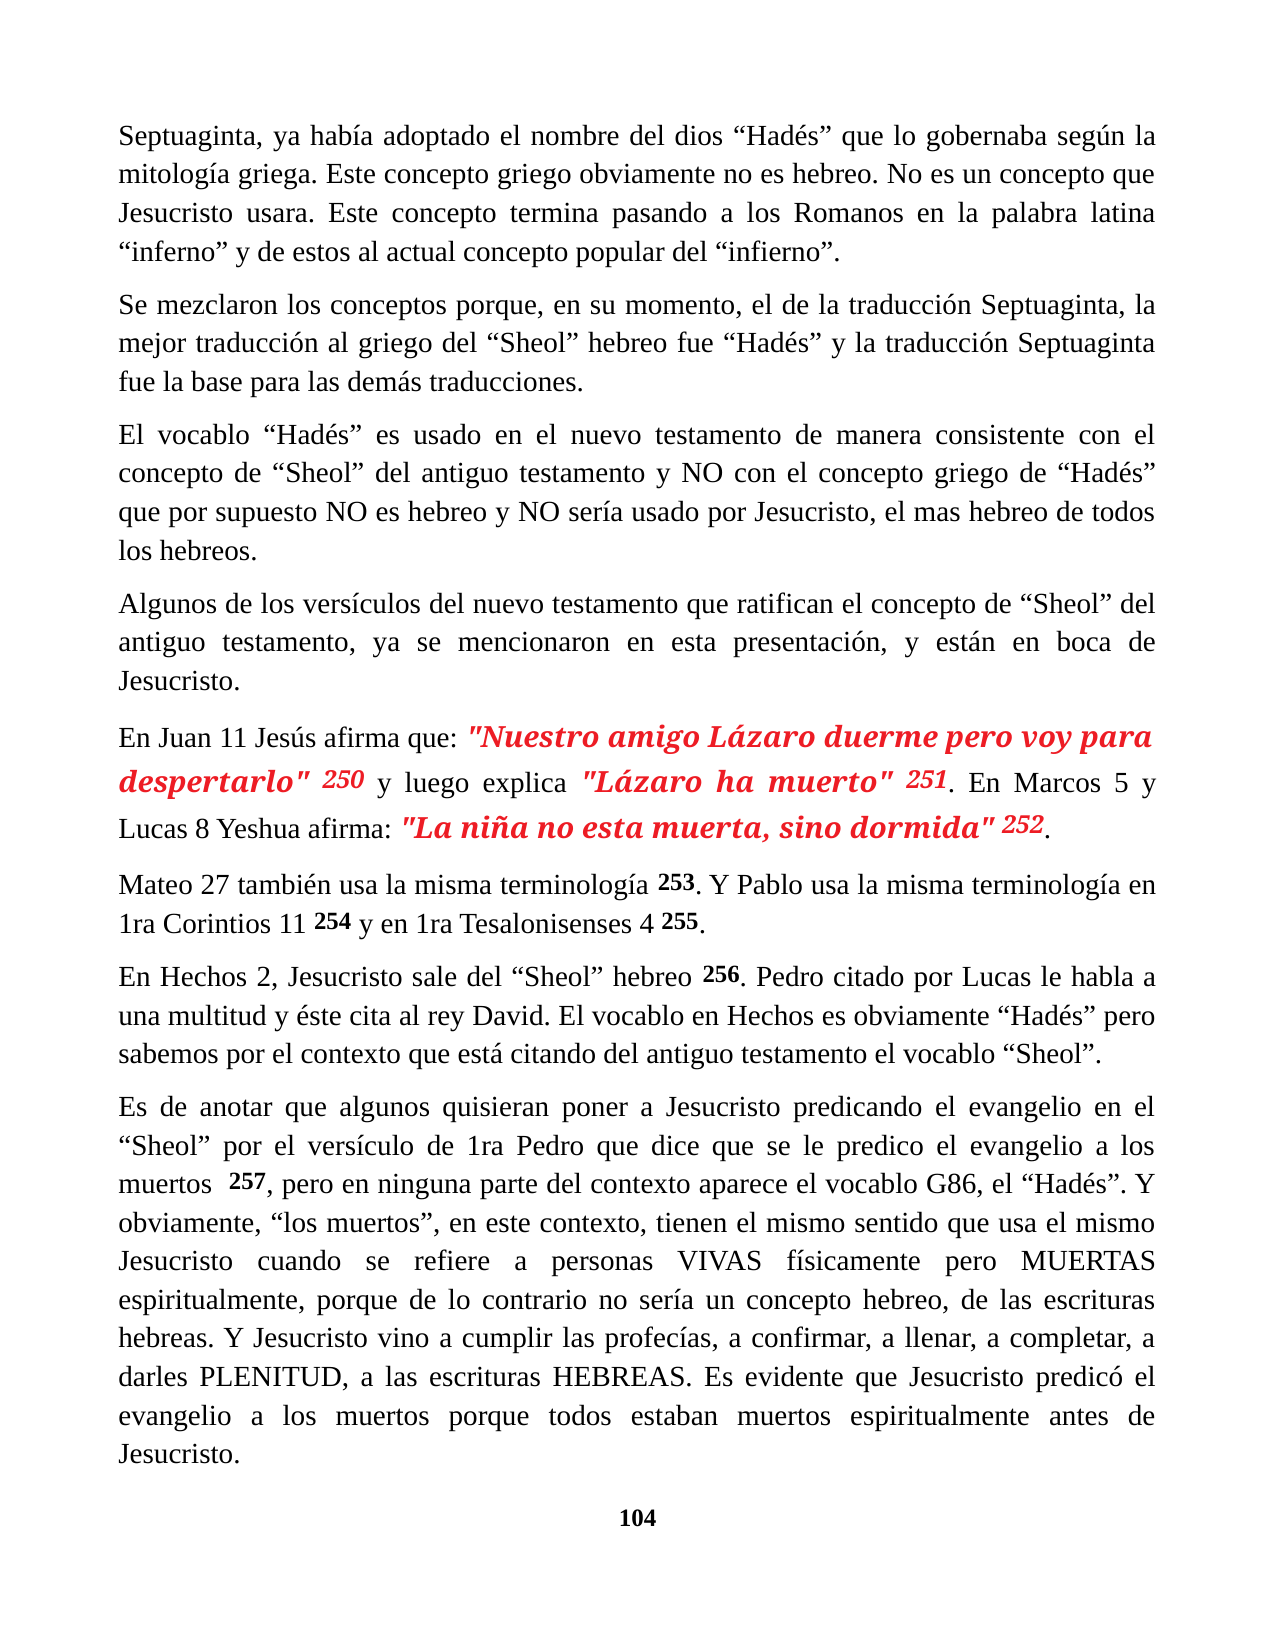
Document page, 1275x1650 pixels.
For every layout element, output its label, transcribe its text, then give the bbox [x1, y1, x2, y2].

text Algunos de los versículos del nuevo testamento que ratifican el concepto de “Sheol” del antiguo testamento, ya se mencionaron en esta presentación, y están en boca de Jesucristo. [118, 586, 1157, 696]
text Septuaginta, ya había adoptado el nombre del dios “Hadés” que lo gobernaba según la mitología griega. Este concepto griego obviamente no es hebreo. No es un concepto que Jesucristo usara. Este concepto termina pasando a los Romanos en la palabra latina “inferno” y de estos al actual concepto popular del “infierno”. [118, 118, 1157, 267]
text Se mezclaron los conceptos porque, en su momento, el de la traducción Septuaginta, la mejor traducción al griego del “Sheol” hebreo fue “Hadés” y la traducción Septuaginta fue la base para las demás traducciones. [118, 287, 1157, 397]
text Es de anotar que algunos quisieran poner a Jesucristo predicando el evangelio en el “Sheol” por el versículo de 1ra Pedro que dice que se le predico el evangelio a los muertos , pero en ninguna parte del contexto aparece el vocablo G86, el “Hadés”. Y obviamente, “los muertos”, en este contexto, tienen el mismo sentido que usa el mismo Jesucristo cuando se refiere a personas VIVAS físicamente pero MUERTAS espiritualmente, porque de lo contrario no sería un concepto hebreo, de las escrituras hebreas. Y Jesucristo vino a cumplir las profecías, a confirmar, a llenar, a completar, a darles PLENITUD, a las escrituras HEBREAS. Es evidente que Jesucristo predicó el evangelio a los muertos porque todos estaban muertos espiritualmente antes de Jesucristo. [118, 1089, 1157, 1470]
text El vocablo “Hadés” es usado en el nuevo testamento de manera consistente con el concepto de “Sheol” del antiguo testamento y NO con el concepto griego de “Hadés” que por supuesto NO es hebreo y NO sería usado por Jesucristo, el mas hebreo de todos los hebreos. [118, 417, 1157, 566]
text En Hechos 2, Jesucristo sale del “Sheol” hebreo . Pedro citado por Lucas le habla a una multitud y éste cita al rey David. El vocablo en Hechos es obviamente “Hadés” pero sabemos por el contexto que está citando del antiguo testamento el vocablo “Sheol”. [118, 959, 1157, 1070]
text Mateo 27 también usa la misma terminología . Y Pablo usa la misma terminología en 1ra Corintios 11 y en 1ra Tesalonisenses 4 . [118, 867, 1157, 939]
text En Juan 11 Jesús afirma que: "Nuestro amigo Lázaro duerme pero voy para despertarlo" y luego explica "Lázaro ha muerto" . En Marcos 5 y Lucas 8 Yeshua afirma: "La niña no esta muerta, sino dormida" . [118, 716, 1157, 847]
